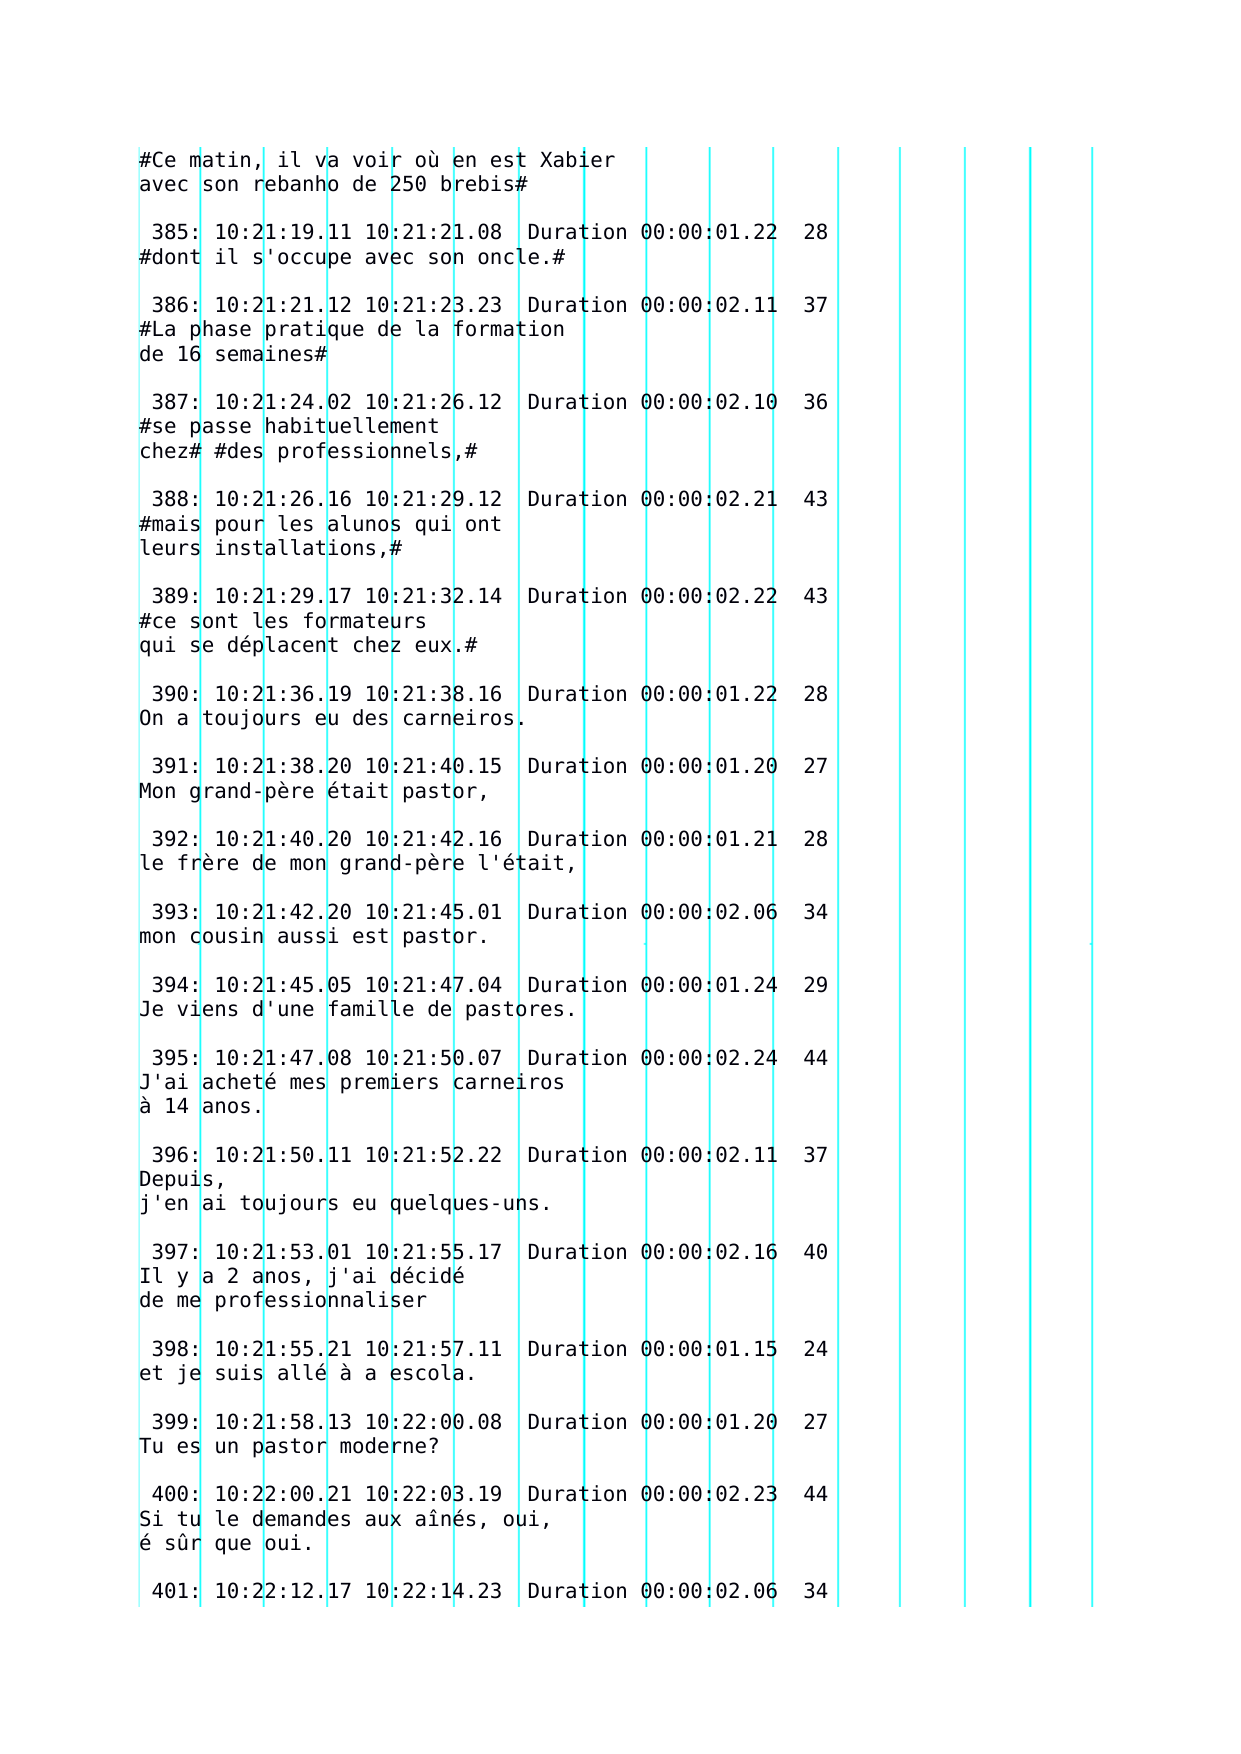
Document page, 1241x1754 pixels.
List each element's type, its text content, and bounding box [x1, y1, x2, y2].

text 395: 10:21:47.08 10:21:50.07 Duration 00:00:02.24 44 [139, 1046, 1101, 1070]
text #dont il s'occupe avec son oncle.# [139, 245, 1101, 269]
text #La phase pratique de la formation [139, 317, 1101, 342]
text de 16 semaines# [139, 342, 1101, 366]
text 389: 10:21:29.17 10:21:32.14 Duration 00:00:02.22 43 [139, 584, 1101, 609]
text le frère de mon grand-père l'était, [139, 851, 1101, 876]
text et je suis allé à a escola. [139, 1361, 1101, 1385]
text 390: 10:21:36.19 10:21:38.16 Duration 00:00:01.22 28 [139, 682, 1101, 706]
text é sûr que oui. [139, 1531, 1101, 1555]
picture [138, 147, 1102, 1607]
text 397: 10:21:53.01 10:21:55.17 Duration 00:00:02.16 40 [139, 1240, 1101, 1264]
text leurs installations,# [139, 536, 1101, 560]
text j'en ai toujours eu quelques-uns. [139, 1191, 1101, 1216]
text à 14 anos. [139, 1094, 1101, 1118]
text Il y a 2 anos, j'ai décidé [139, 1264, 1101, 1288]
text #Ce matin, il va voir où en est Xabier [139, 148, 1101, 172]
text 393: 10:21:42.20 10:21:45.01 Duration 00:00:02.06 34 [139, 900, 1101, 924]
text 394: 10:21:45.05 10:21:47.04 Duration 00:00:01.24 29 [139, 973, 1101, 997]
text 399: 10:21:58.13 10:22:00.08 Duration 00:00:01.20 27 [139, 1410, 1101, 1434]
text 391: 10:21:38.20 10:21:40.15 Duration 00:00:01.20 27 [139, 754, 1101, 779]
text Si tu le demandes aux aînés, oui, [139, 1507, 1101, 1531]
text 385: 10:21:19.11 10:21:21.08 Duration 00:00:01.22 28 [139, 220, 1101, 245]
text On a toujours eu des carneiros. [139, 706, 1101, 730]
text avec son rebanho de 250 brebis# [139, 172, 1101, 196]
text mon cousin aussi est pastor. [139, 924, 1101, 948]
text J'ai acheté mes premiers carneiros [139, 1070, 1101, 1094]
text 386: 10:21:21.12 10:21:23.23 Duration 00:00:02.11 37 [139, 293, 1101, 317]
text Depuis, [139, 1167, 1101, 1191]
text 387: 10:21:24.02 10:21:26.12 Duration 00:00:02.10 36 [139, 390, 1101, 414]
text 392: 10:21:40.20 10:21:42.16 Duration 00:00:01.21 28 [139, 827, 1101, 851]
text Tu es un pastor moderne? [139, 1434, 1101, 1458]
text 388: 10:21:26.16 10:21:29.12 Duration 00:00:02.21 43 [139, 487, 1101, 512]
text 400: 10:22:00.21 10:22:03.19 Duration 00:00:02.23 44 [139, 1482, 1101, 1507]
text Mon grand-père était pastor, [139, 779, 1101, 803]
text qui se déplacent chez eux.# [139, 633, 1101, 657]
text 398: 10:21:55.21 10:21:57.11 Duration 00:00:01.15 24 [139, 1337, 1101, 1361]
text chez# #des professionnels,# [139, 439, 1101, 463]
text #mais pour les alunos qui ont [139, 512, 1101, 536]
text 401: 10:22:12.17 10:22:14.23 Duration 00:00:02.06 34 [139, 1579, 1101, 1604]
text #ce sont les formateurs [139, 609, 1101, 633]
text 396: 10:21:50.11 10:21:52.22 Duration 00:00:02.11 37 [139, 1143, 1101, 1167]
text de me professionnaliser [139, 1288, 1101, 1313]
text #se passe habituellement [139, 414, 1101, 439]
text Je viens d'une famille de pastores. [139, 997, 1101, 1021]
